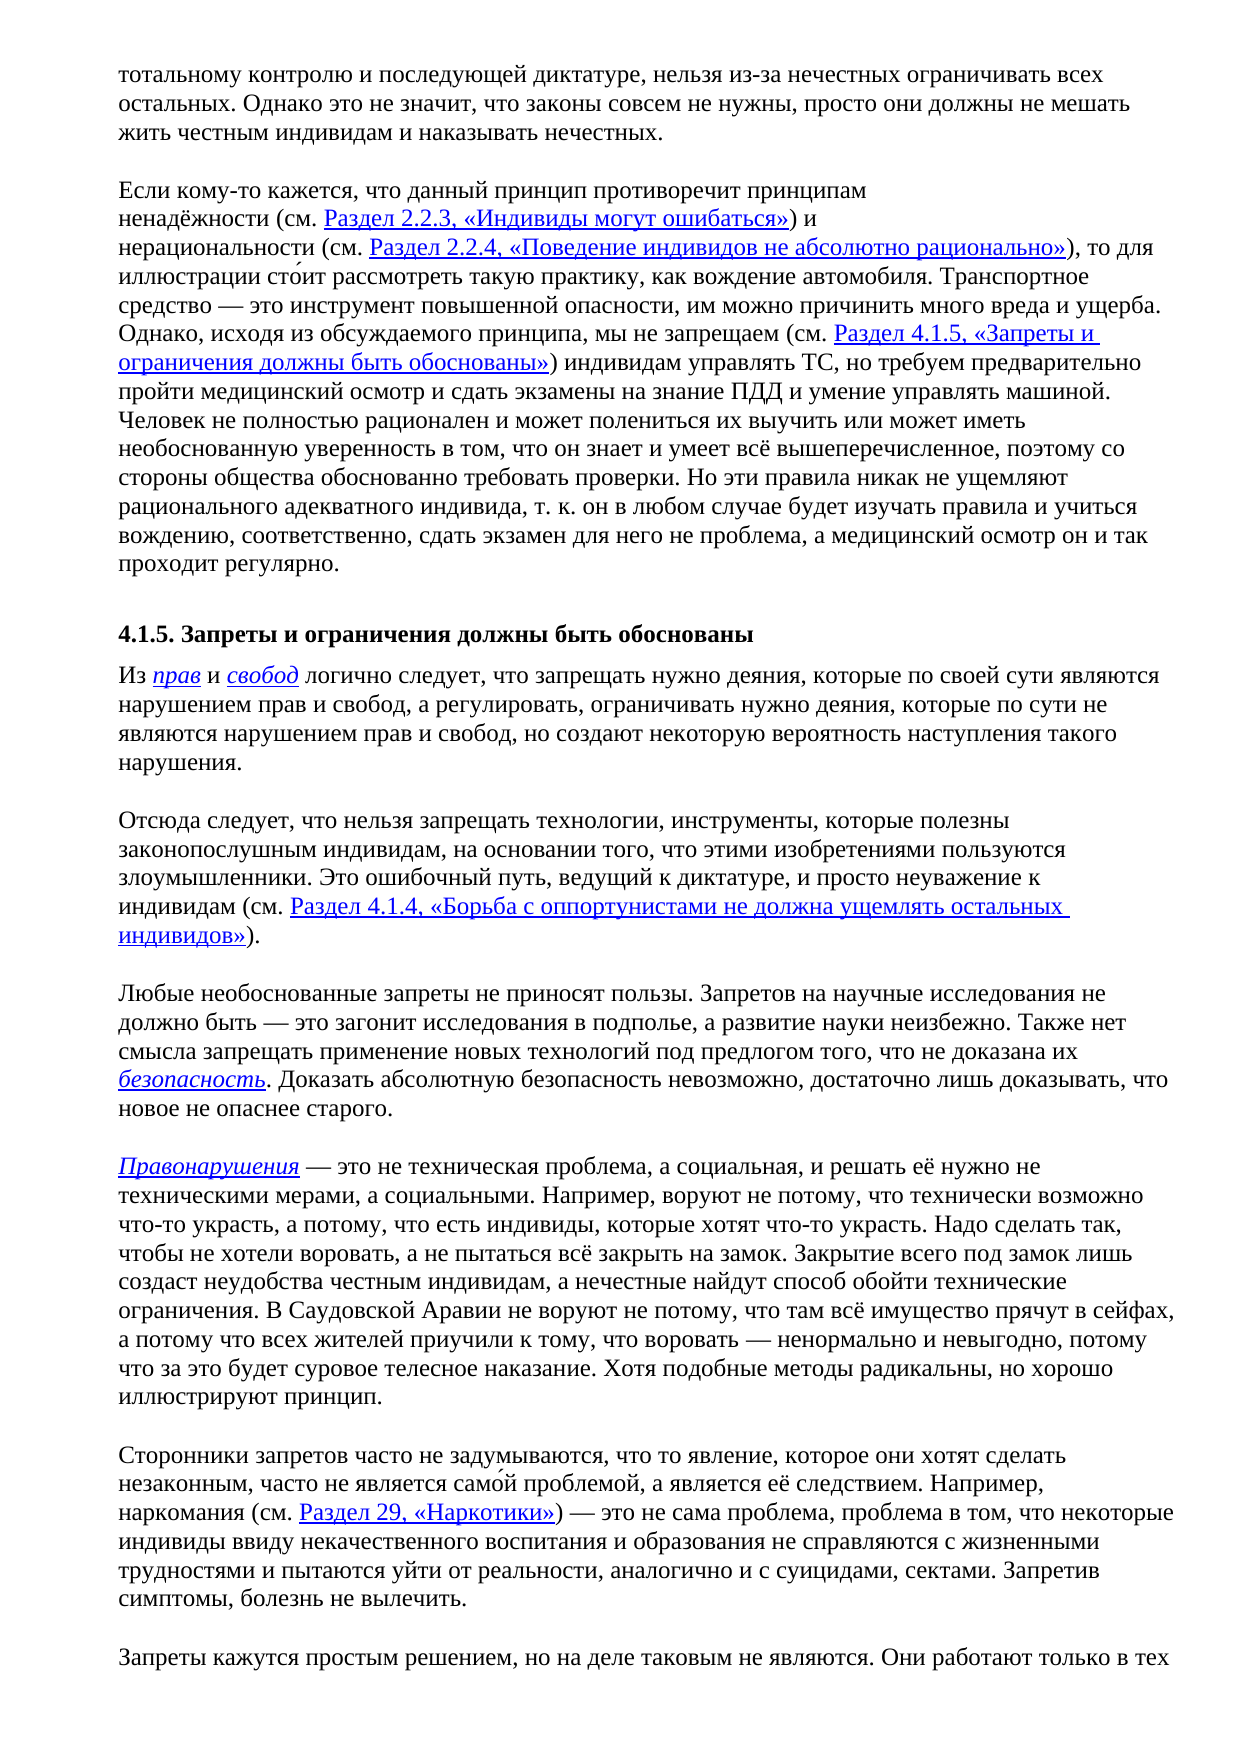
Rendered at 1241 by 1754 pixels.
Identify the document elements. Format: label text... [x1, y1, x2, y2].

text Из прав и свобод логично следует, что запрещать нужно деяния, которые по своей сути являются нарушением прав и свобод, а регулировать, ограничивать нужно деяния, которые по сути не являются нарушением прав и свобод, но создают некоторую вероятность наступления такого нарушения. [118, 661, 1181, 776]
text Сторонники запретов часто не задумываются, что то явление, которое они хотят сделать незаконным, часто не является само́й проблемой, а является её следствием. Например, наркомания (см. Раздел 29, «Наркотики») — это не сама проблема, проблема в том, что некоторые индивиды ввиду некачественного воспитания и образования не справляются с жизненными трудностями и пытаются уйти от реальности, аналогично и с суицидами, сектами. Запретив симптомы, болезнь не вылечить. [118, 1440, 1181, 1612]
text тотальному контролю и последующей диктатуре, нельзя из-за нечестных ограничивать всех остальных. Однако это не значит, что законы совсем не нужны, просто они должны не мешать жить честным индивидам и наказывать нечестных. [118, 59, 1181, 145]
text Любые необоснованные запреты не приносят пользы. Запретов на научные исследования не должно быть — это загонит исследования в подполье, а развитие науки неизбежно. Также нет смысла запрещать применение новых технологий под предлогом того, что не доказана их безопасность. Доказать абсолютную безопасность невозможно, достаточно лишь доказывать, что новое не опаснее старого. [118, 978, 1181, 1122]
text Правонарушения — это не техническая проблема, а социальная, и решать её нужно не техническими мерами, а социальными. Например, воруют не потому, что технически возможно что-то украсть, а потому, что есть индивиды, которые хотят что-то украсть. Надо сделать так, чтобы не хотели воровать, а не пытаться всё закрыть на замок. Закрытие всего под замок лишь создаст неудобства честным индивидам, а нечестные найдут способ обойти технические ограничения. В Саудовской Аравии не воруют не потому, что там всё имущество прячут в сейфах, а потому что всех жителей приучили к тому, что воровать — ненормально и невыгодно, потому что за это будет суровое телесное наказание. Хотя подобные методы радикальны, но хорошо иллюстрируют принцип. [118, 1151, 1181, 1410]
text Запреты кажутся простым решением, но на деле таковым не являются. Они работают только в тех [118, 1642, 1181, 1670]
text Если кому-то кажется, что данный принцип противоречит принципам ненадёжности (см. Раздел 2.2.3, «Индивиды могут ошибаться») и нерациональности (см. Раздел 2.2.4, «Поведение индивидов не абсолютно рационально»), то для иллюстрации сто́ит рассмотреть такую практику, как вождение автомобиля. Транспортное средство — это инструмент повышенной опасности, им можно причинить много вреда и ущерба. Однако, исходя из обсуждаемого принципа, мы не запрещаем (см. Раздел 4.1.5, «Запреты и ограничения должны быть обоснованы») индивидам управлять ТС, но требуем предварительно пройти медицинский осмотр и сдать экзамены на знание ПДД и умение управлять машиной. Человек не полностью рационален и может полениться их выучить или может иметь необоснованную уверенность в том, что он знает и умеет всё вышеперечисленное, поэтому со стороны общества обоснованно требовать проверки. Но эти правила никак не ущемляют рационального адекватного индивида, т. к. он в любом случае будет изучать правила и учиться вождению, соответственно, сдать экзамен для него не проблема, а медицинский осмотр он и так проходит регулярно. [118, 175, 1181, 577]
subtitle 4.1.5. Запреты и ограничения должны быть обоснованы [118, 619, 1181, 648]
text Отсюда следует, что нельзя запрещать технологии, инструменты, которые полезны законопослушным индивидам, на основании того, что этими изобретениями пользуются злоумышленники. Это ошибочный путь, ведущий к диктатуре, и просто неуважение к индивидам (см. Раздел 4.1.4, «Борьба с оппортунистами не должна ущемлять остальных индивидов»). [118, 805, 1181, 949]
